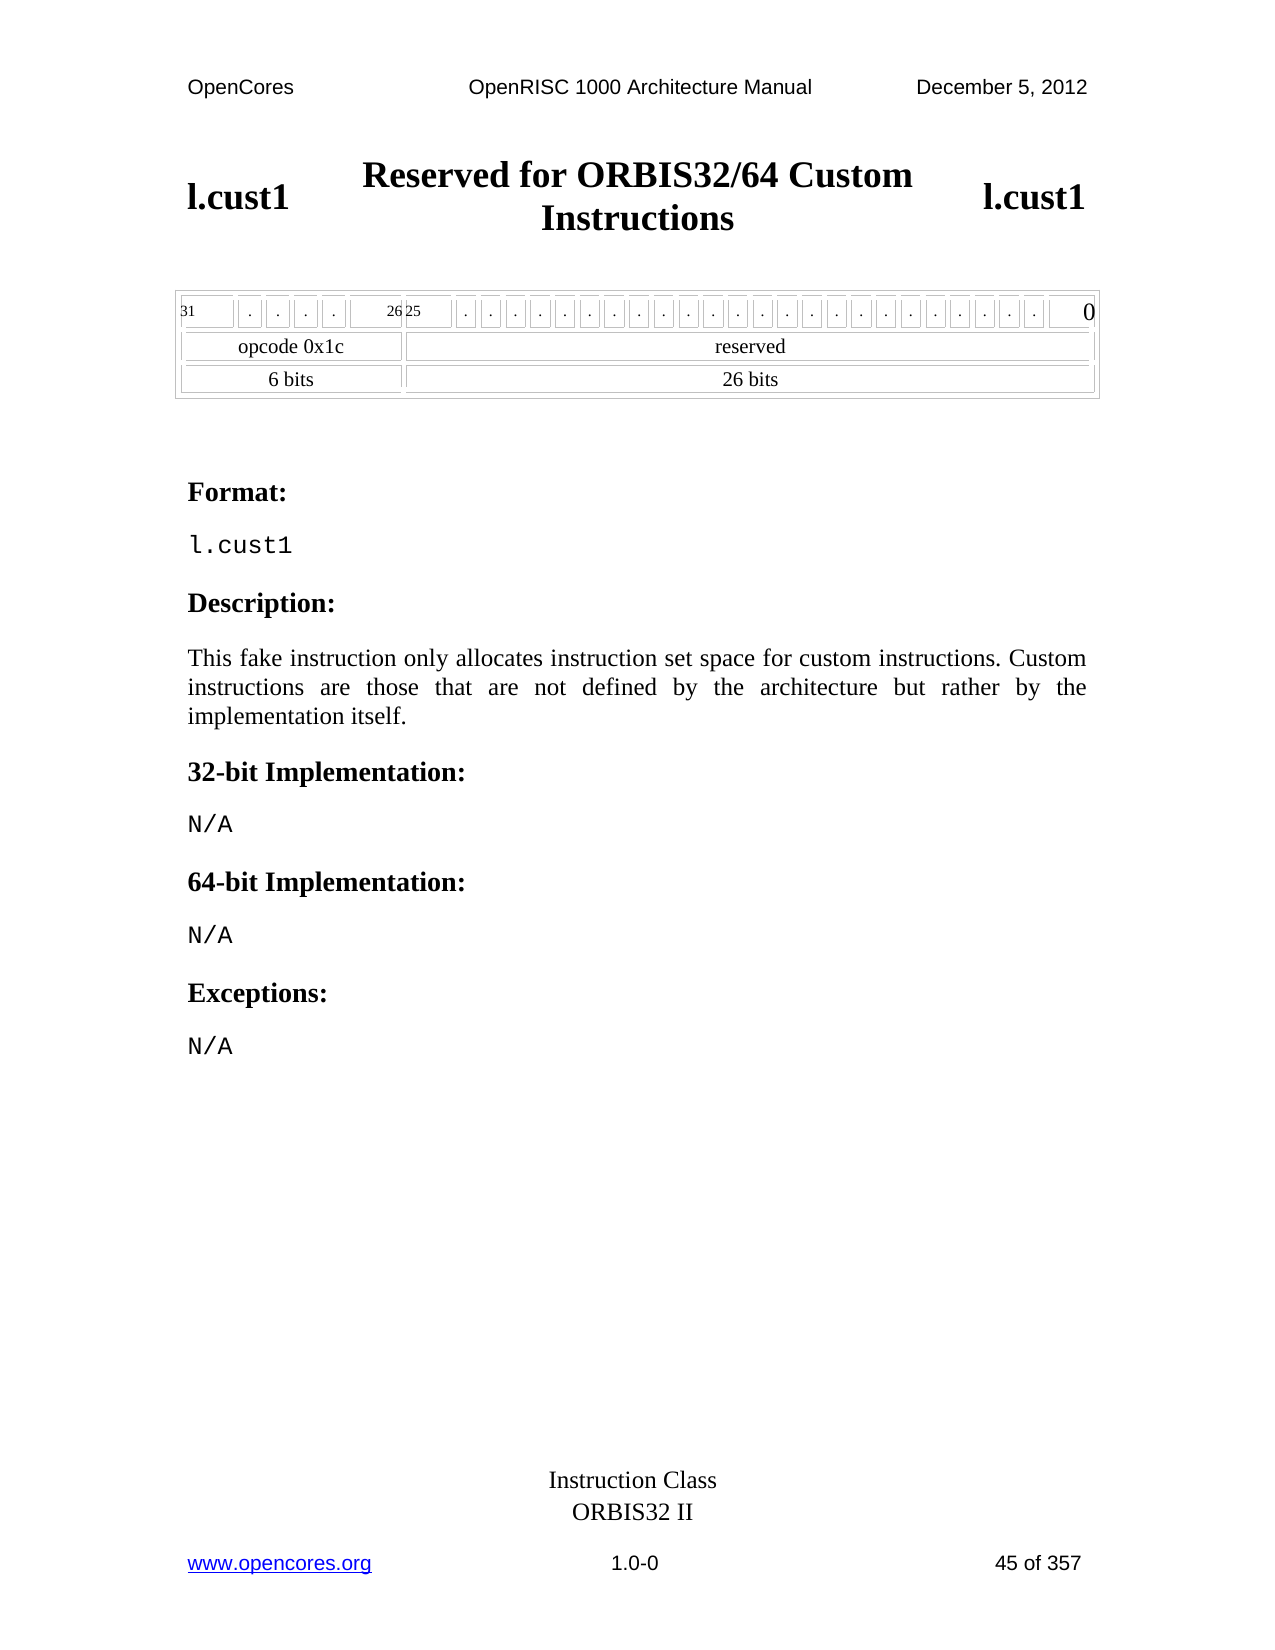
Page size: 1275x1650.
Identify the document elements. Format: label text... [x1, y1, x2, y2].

text l.cust1 [187, 533, 1087, 561]
text N/A [187, 923, 1087, 951]
text N/A [187, 1033, 1087, 1062]
text Format: [187, 475, 1087, 508]
text 64-bit Implementation: [187, 865, 1087, 898]
text Exceptions: [187, 976, 1087, 1008]
text Description: [187, 586, 1087, 618]
text This fake instruction only allocates instruction set space for custom instructions. Custom instructions are those that are not defined by the architecture but rather by the implementation itself. [187, 643, 1087, 730]
text N/A [187, 812, 1087, 840]
text 32-bit Implementation: [187, 755, 1087, 787]
